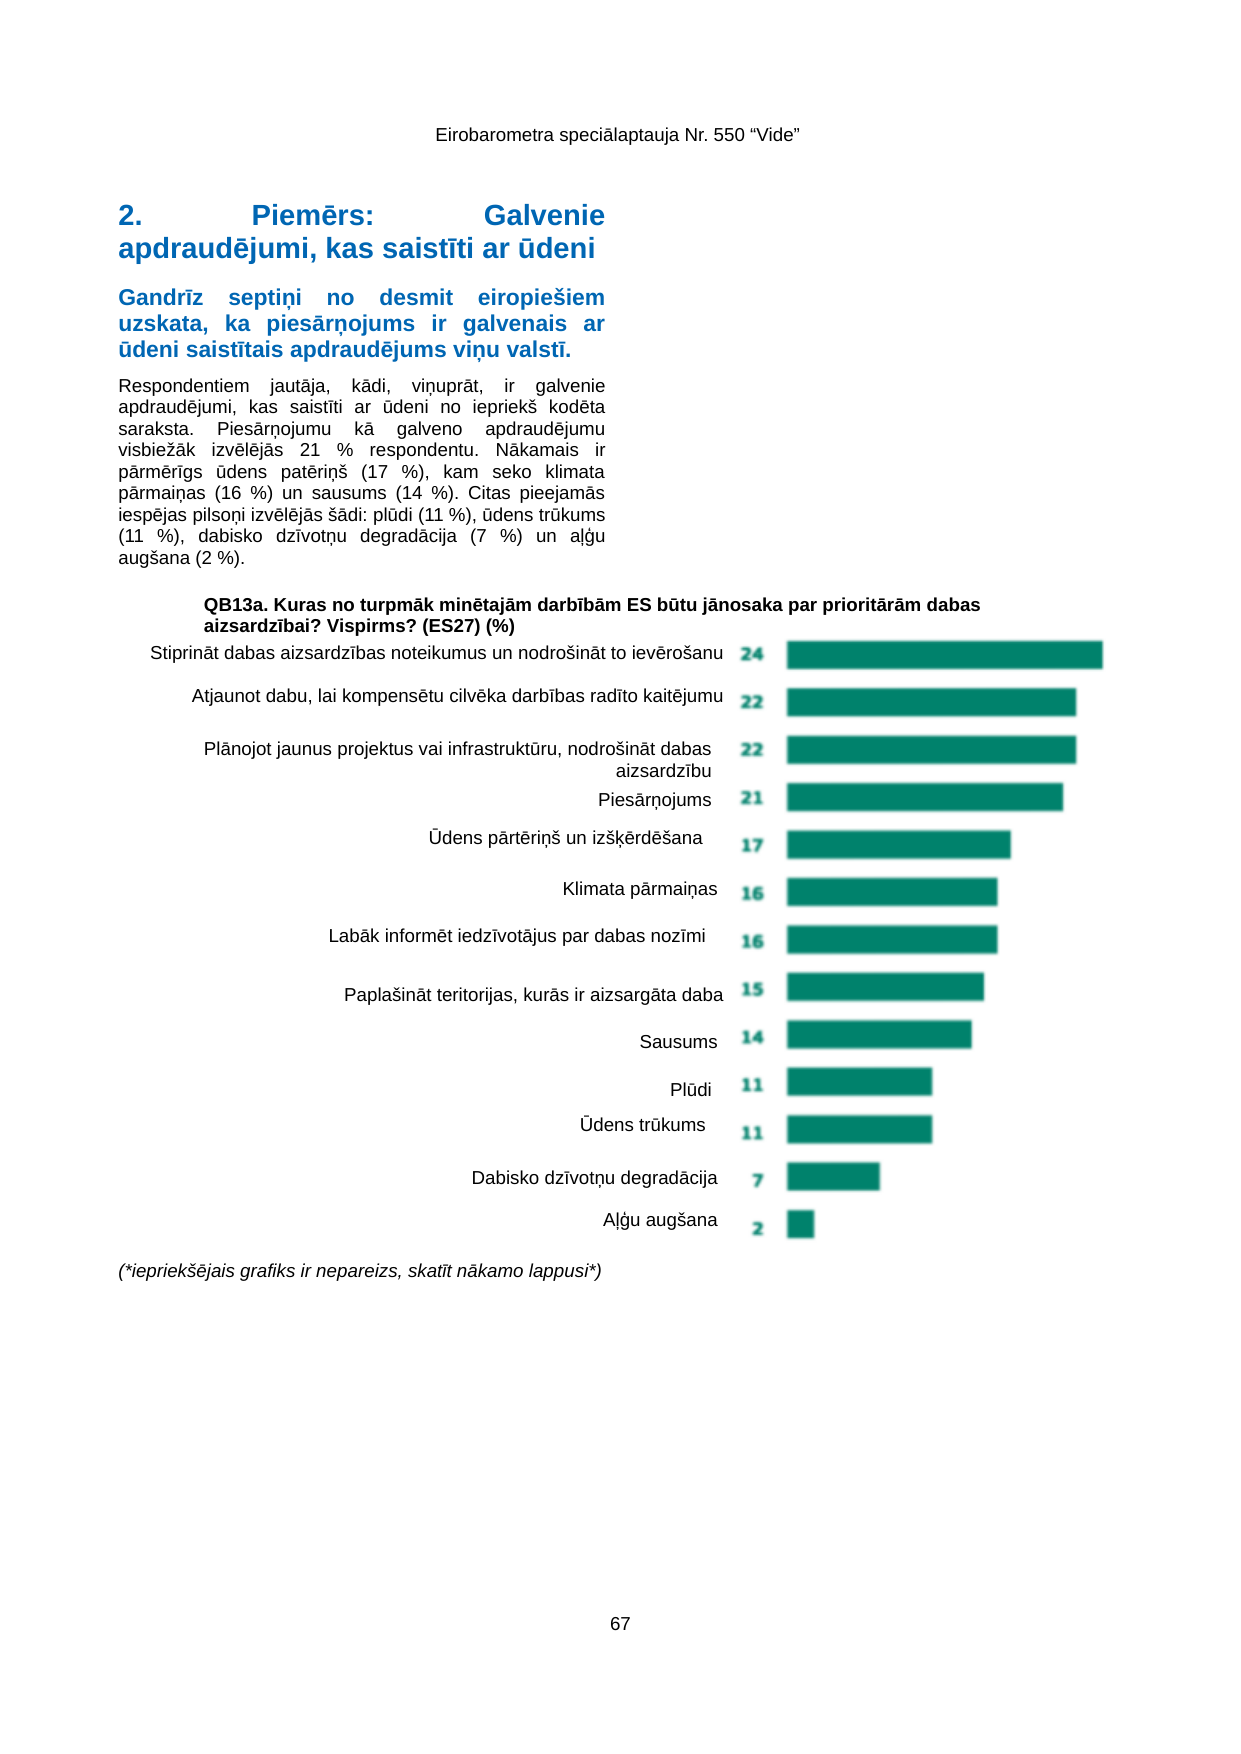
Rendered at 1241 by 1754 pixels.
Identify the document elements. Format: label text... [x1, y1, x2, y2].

picture [726, 628, 1205, 1261]
subtitle 2. Piemērs: Galvenie apdraudējumi, kas saistīti ar ūdeni [118, 198, 605, 265]
text Respondentiem jautāja, kādi, viņuprāt, ir galvenie apdraudējumi, kas saistīti ar ūdeni no iepriekš kodēta saraksta. Piesārņojumu kā galveno apdraudējumu visbiežāk izvēlējās 21 % respondentu. Nākamais ir pārmērīgs ūdens patēriņš (17 %), kam seko klimata pārmaiņas (16 %) un sausums (14 %). Citas pieejamās iespējas pilsoņi izvēlējās šādi: plūdi (11 %), ūdens trūkums (11 %), dabisko dzīvotņu degradācija (7 %) un aļģu augšana (2 %). [118, 374, 605, 568]
text Gandrīz septiņi no desmit eiropiešiem uzskata, ka piesārņojums ir galvenais ar ūdeni saistītais apdraudējums viņu valstī. [118, 283, 605, 362]
text (*iepriekšējais grafiks ir nepareizs, skatīt nākamo lappusi*) [118, 580, 605, 1282]
